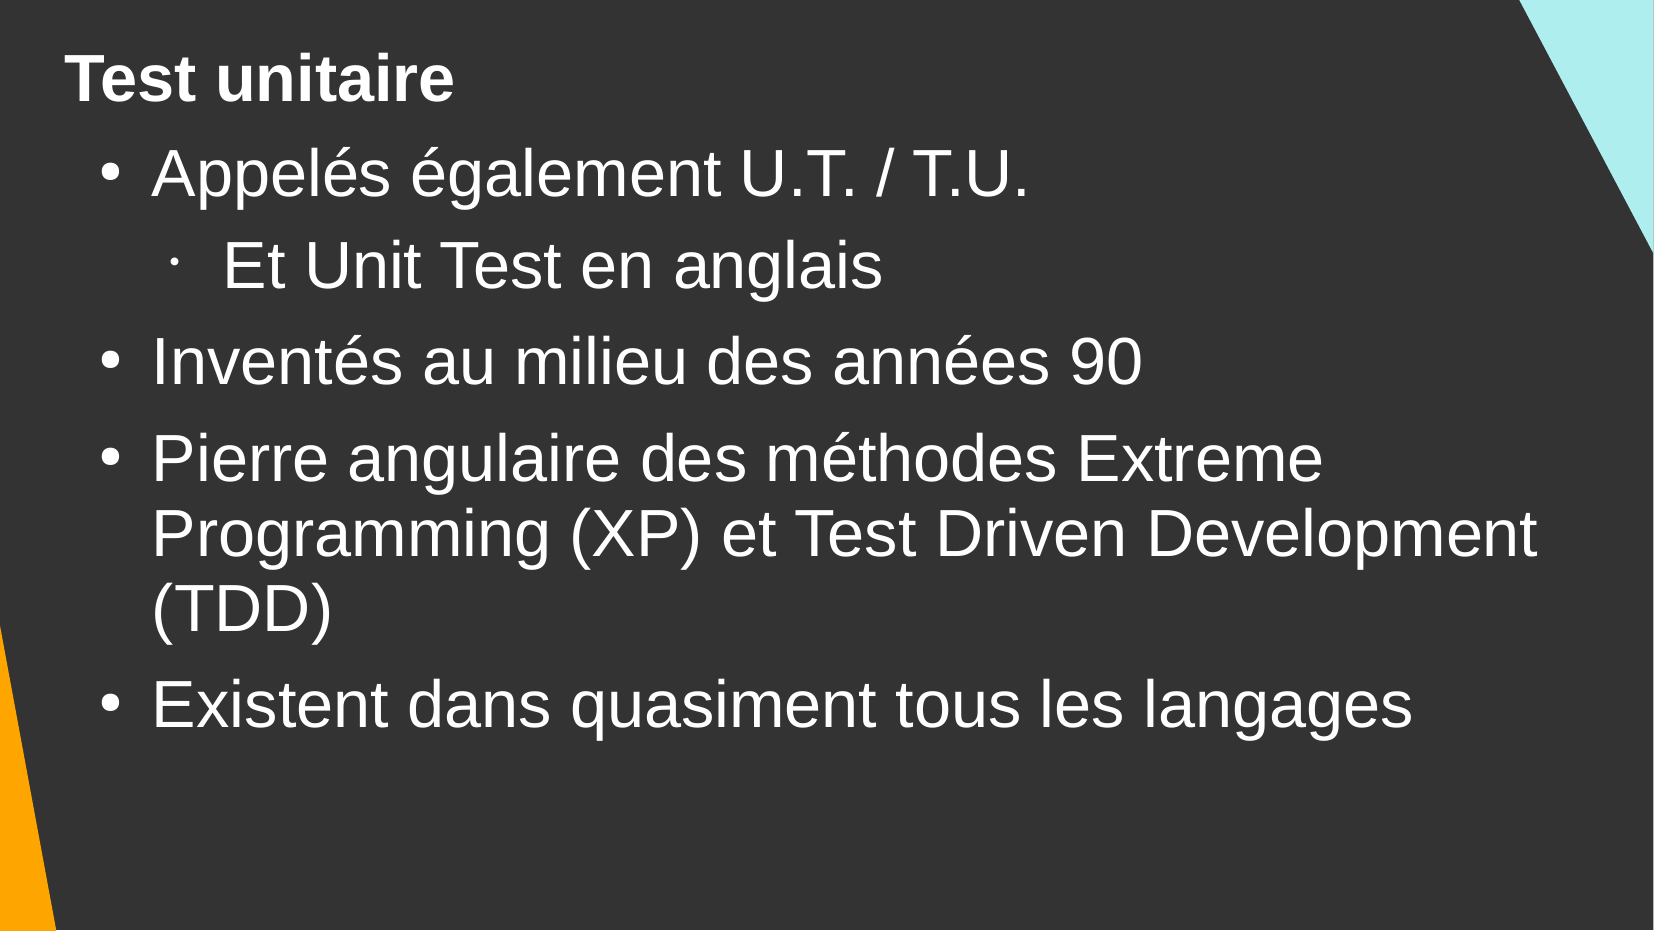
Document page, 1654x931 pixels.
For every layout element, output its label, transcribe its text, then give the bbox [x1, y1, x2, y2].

title Test unitaire [64, 40, 1635, 116]
text_box [0, 625, 57, 931]
list Appelés également U.T. / T.U. Et Unit Test en anglais Inventés au milieu des années 90 Pierre angulaire des méthodes Extreme Programming (XP) et Test Driven Development (TDD) Existent dans quasiment tous les langages [80, 135, 1620, 745]
text_box [1519, 0, 1654, 255]
